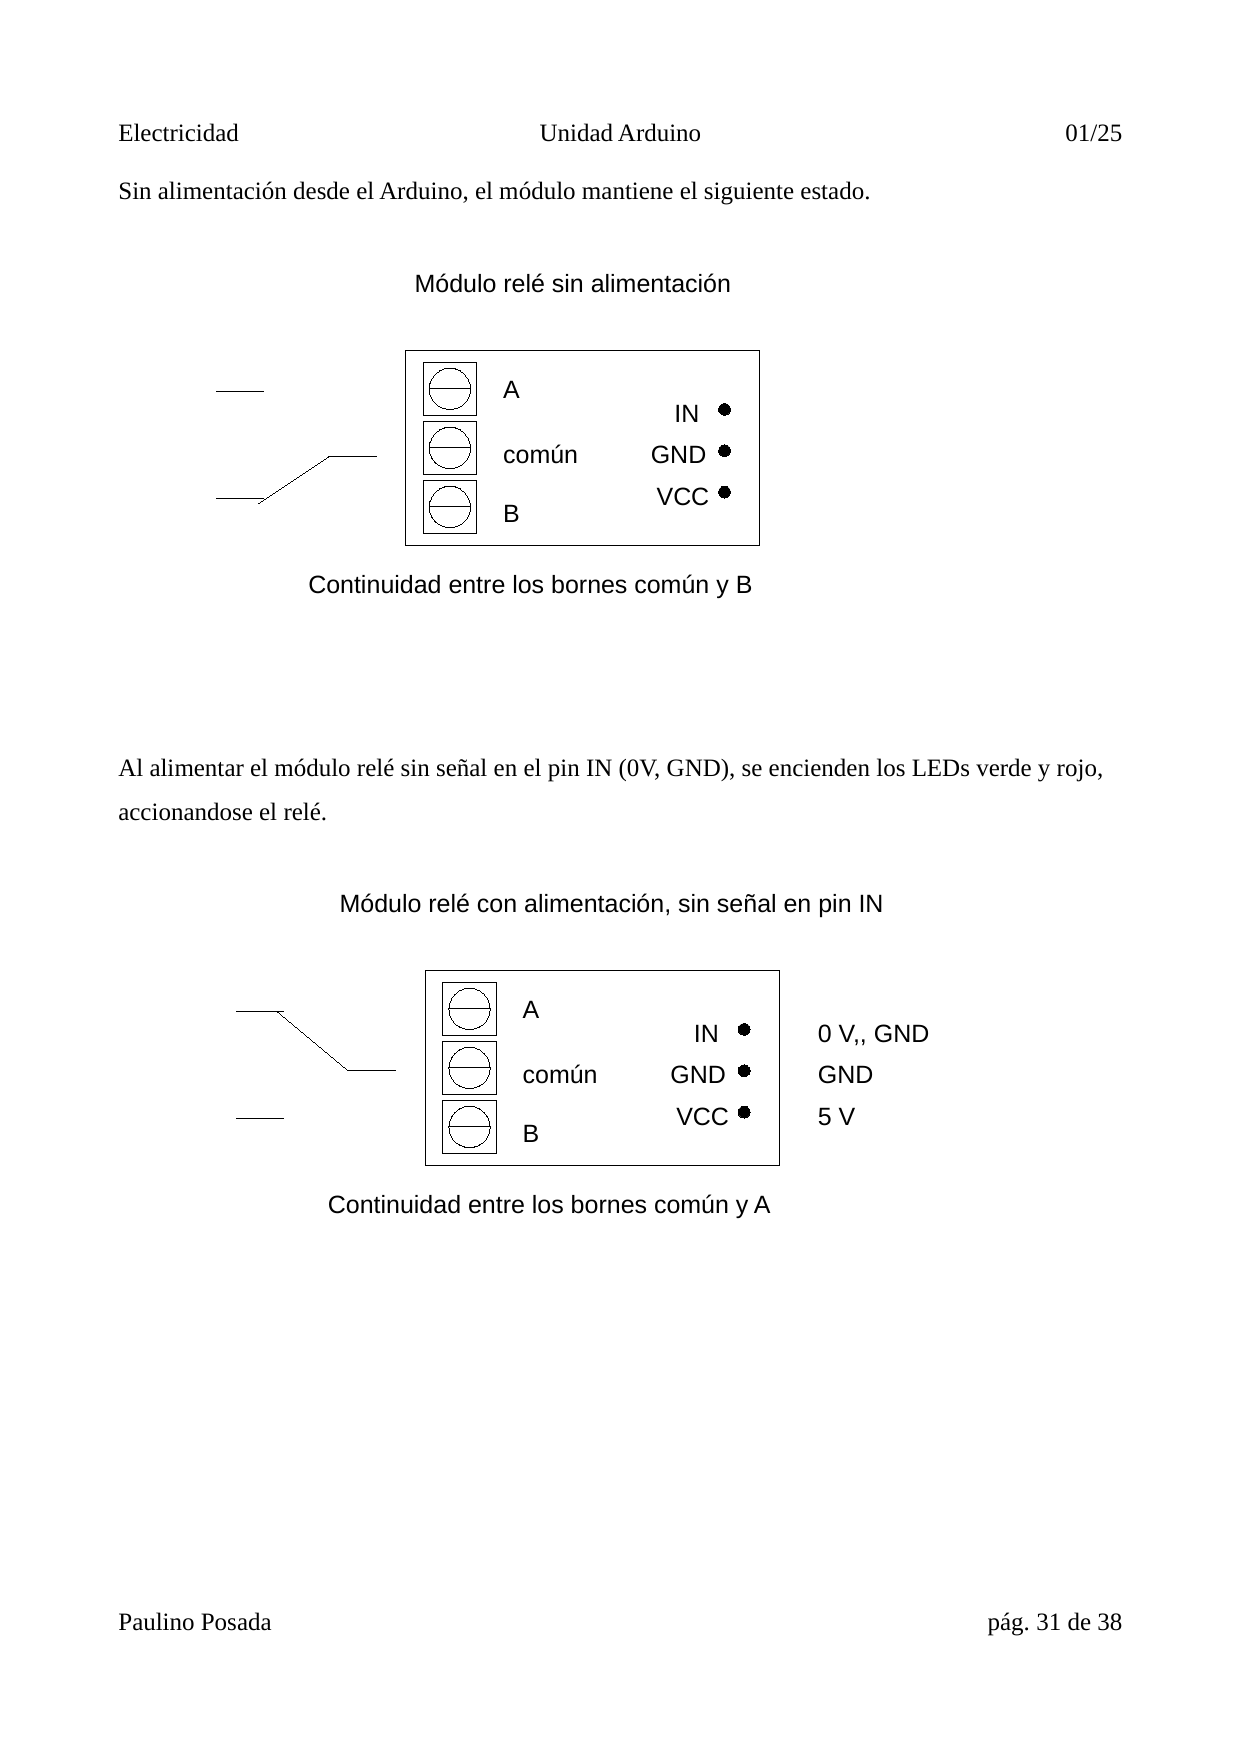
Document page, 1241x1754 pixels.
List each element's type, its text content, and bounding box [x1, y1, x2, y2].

text Al alimentar el módulo relé sin señal en el pin IN (0V, GND), se encienden los LEDs verde y rojo, accionandose el relé. [118, 753, 1122, 825]
text Sin alimentación desde el Arduino, el módulo mantiene el siguiente estado. [118, 176, 1122, 205]
